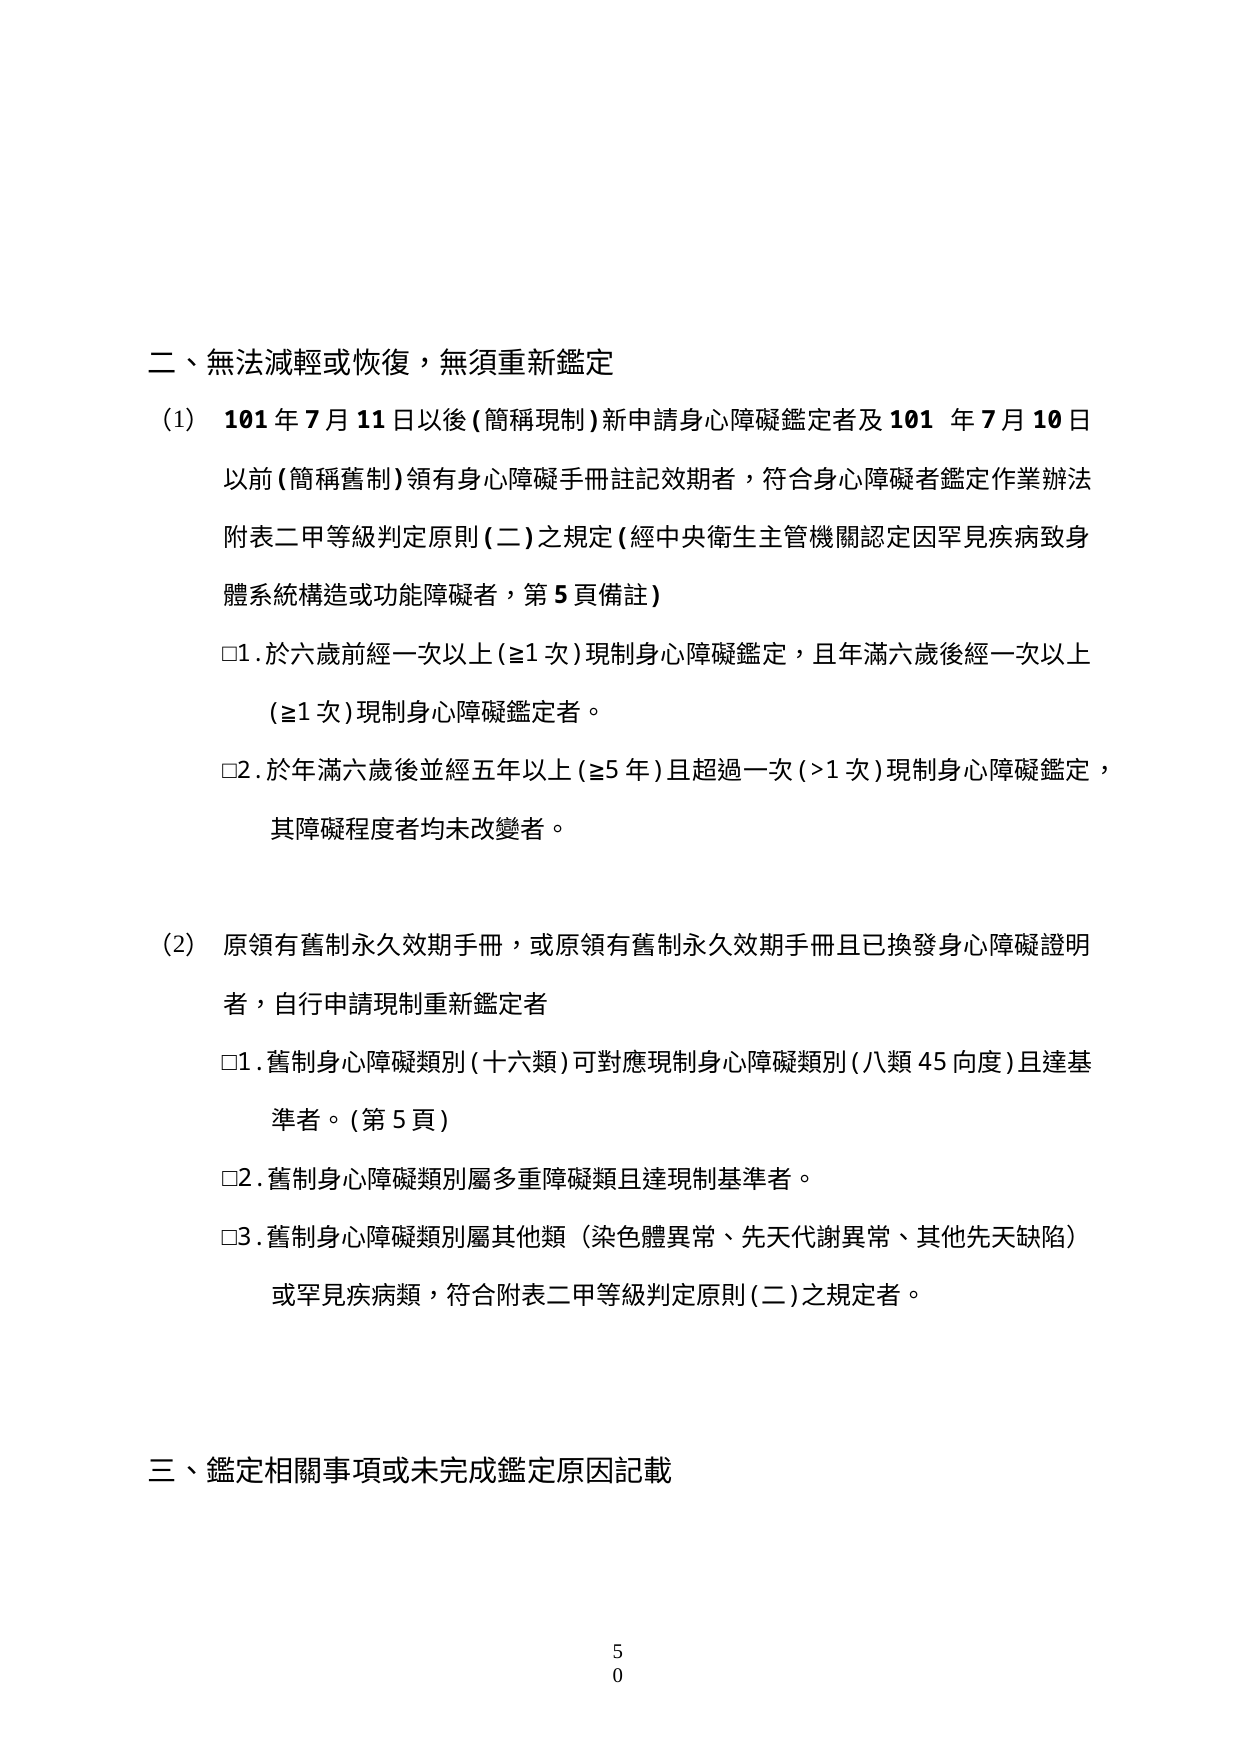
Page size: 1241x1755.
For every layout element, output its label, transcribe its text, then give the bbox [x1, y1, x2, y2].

text □3.舊制身心障礙類別屬其他類（染色體異常、先天代謝異常、其他先天缺陷）或罕見疾病類，符合附表二甲等級判定原則(二)之規定者。 [222, 1196, 1093, 1313]
list 原領有舊制永久效期手冊，或原領有舊制永久效期手冊且已換發身心障礙證明者，自行申請現制重新鑑定者 [148, 904, 1093, 1021]
text 三、鑑定相關事項或未完成鑑定原因記載 [148, 1429, 1090, 1488]
text □2.於年滿六歲後並經五年以上(≧5年)且超過一次(>1次)現制身心障礙鑑定，其障礙程度者均未改變者。 [222, 729, 1093, 846]
list 101年7月11日以後(簡稱現制)新申請身心障礙鑑定者及101 年7月10日以前(簡稱舊制)領有身心障礙手冊註記效期者，符合身心障礙者鑑定作業辦法附表二甲等級判定原則(二)之規定(經中央衛生主管機關認定因罕見疾病致身體系統構造或功能障礙者，第5頁備註) [148, 379, 1093, 613]
text □1.舊制身心障礙類別(十六類)可對應現制身心障礙類別(八類45向度)且達基準者。(第5頁) [222, 1021, 1093, 1138]
text □1.於六歲前經一次以上(≧1次)現制身心障礙鑑定，且年滿六歲後經一次以上(≧1次)現制身心障礙鑑定者。 [222, 613, 1093, 729]
text 二、無法減輕或恢復，無須重新鑑定 [148, 321, 1093, 379]
text □2.舊制身心障礙類別屬多重障礙類且達現制基準者。 [222, 1138, 1093, 1196]
